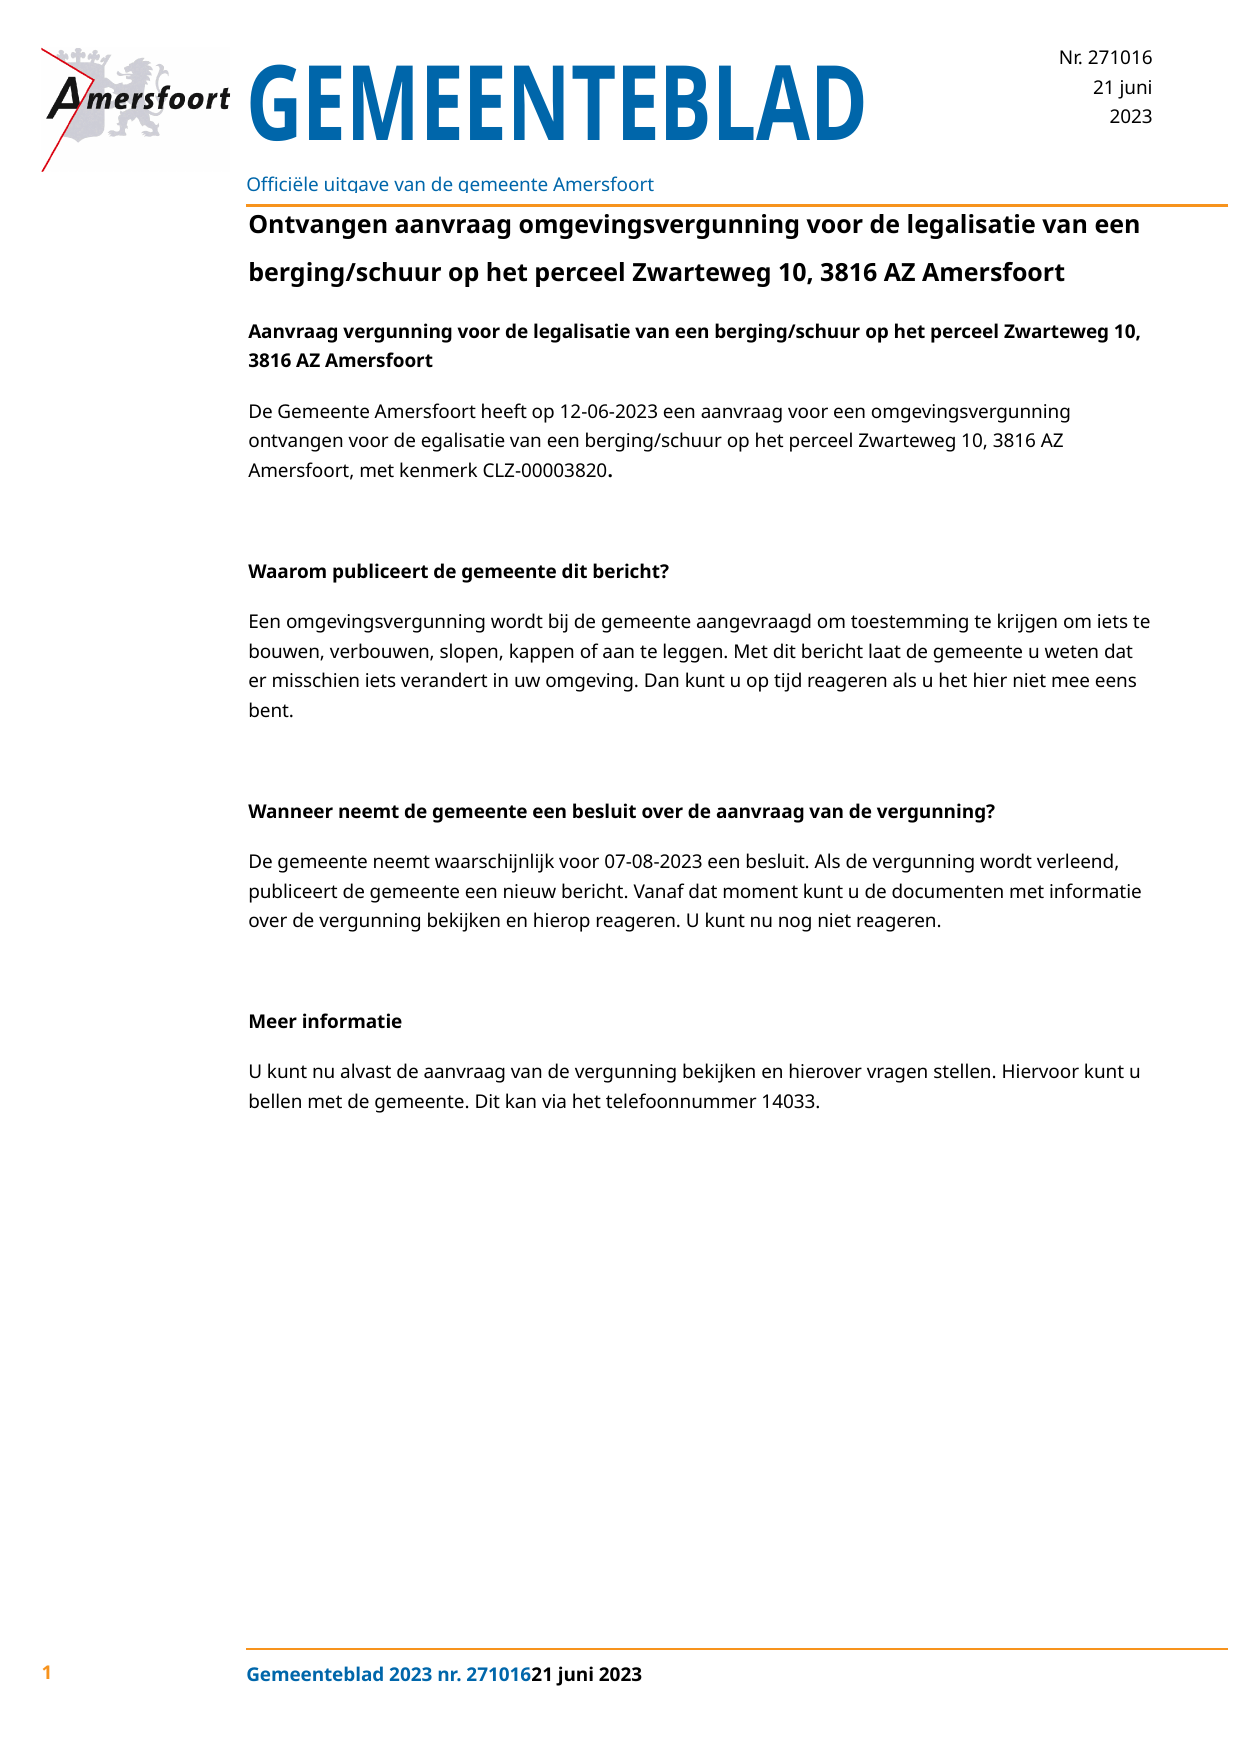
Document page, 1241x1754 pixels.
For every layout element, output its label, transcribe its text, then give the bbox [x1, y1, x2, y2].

text De Gemeente Amersfoort heeft op 12-06-2023 een aanvraag voor een omgevingsvergunning ontvangen voor de egalisatie van een berging/schuur op het perceel Zwarteweg 10, 3816 AZ Amersfoort, met kenmerk CLZ-00003820. [248, 398, 1152, 483]
text Aanvraag vergunning voor de legalisatie van een berging/schuur op het perceel Zwarteweg 10, 3816 AZ Amersfoort [248, 318, 1152, 373]
text Waarom publiceert de gemeente dit bericht? [248, 558, 1152, 584]
text De gemeente neemt waarschijnlijk voor 07-08-2023 een besluit. Als de vergunning wordt verleend, publiceert de gemeente een nieuw bericht. Vanaf dat moment kunt u de documenten met informatie over de vergunning bekijken en hierop reageren. U kunt nu nog niet reageren. [248, 848, 1152, 933]
text Een omgevingsvergunning wordt bij de gemeente aangevraagd om toestemming te krijgen om iets te bouwen, verbouwen, slopen, kappen of aan te leggen. Met dit bericht laat de gemeente u weten dat er misschien iets verandert in uw omgeving. Dan kunt u op tijd reageren als u het hier niet mee eens bent. [248, 608, 1152, 723]
picture [41, 47, 231, 172]
text Wanneer neemt de gemeente een besluit over de aanvraag van de vergunning? [248, 798, 1152, 824]
text Ontvangen aanvraag omgevingsvergunning voor de legalisatie van een berging/schuur op het perceel Zwarteweg 10, 3816 AZ Amersfoort [248, 207, 1152, 288]
text Meer informatie [248, 1008, 1152, 1034]
text U kunt nu alvast de aanvraag van de vergunning bekijken en hierover vragen stellen. Hiervoor kunt u bellen met de gemeente. Dit kan via het telefoonnummer 14033. [248, 1059, 1152, 1114]
